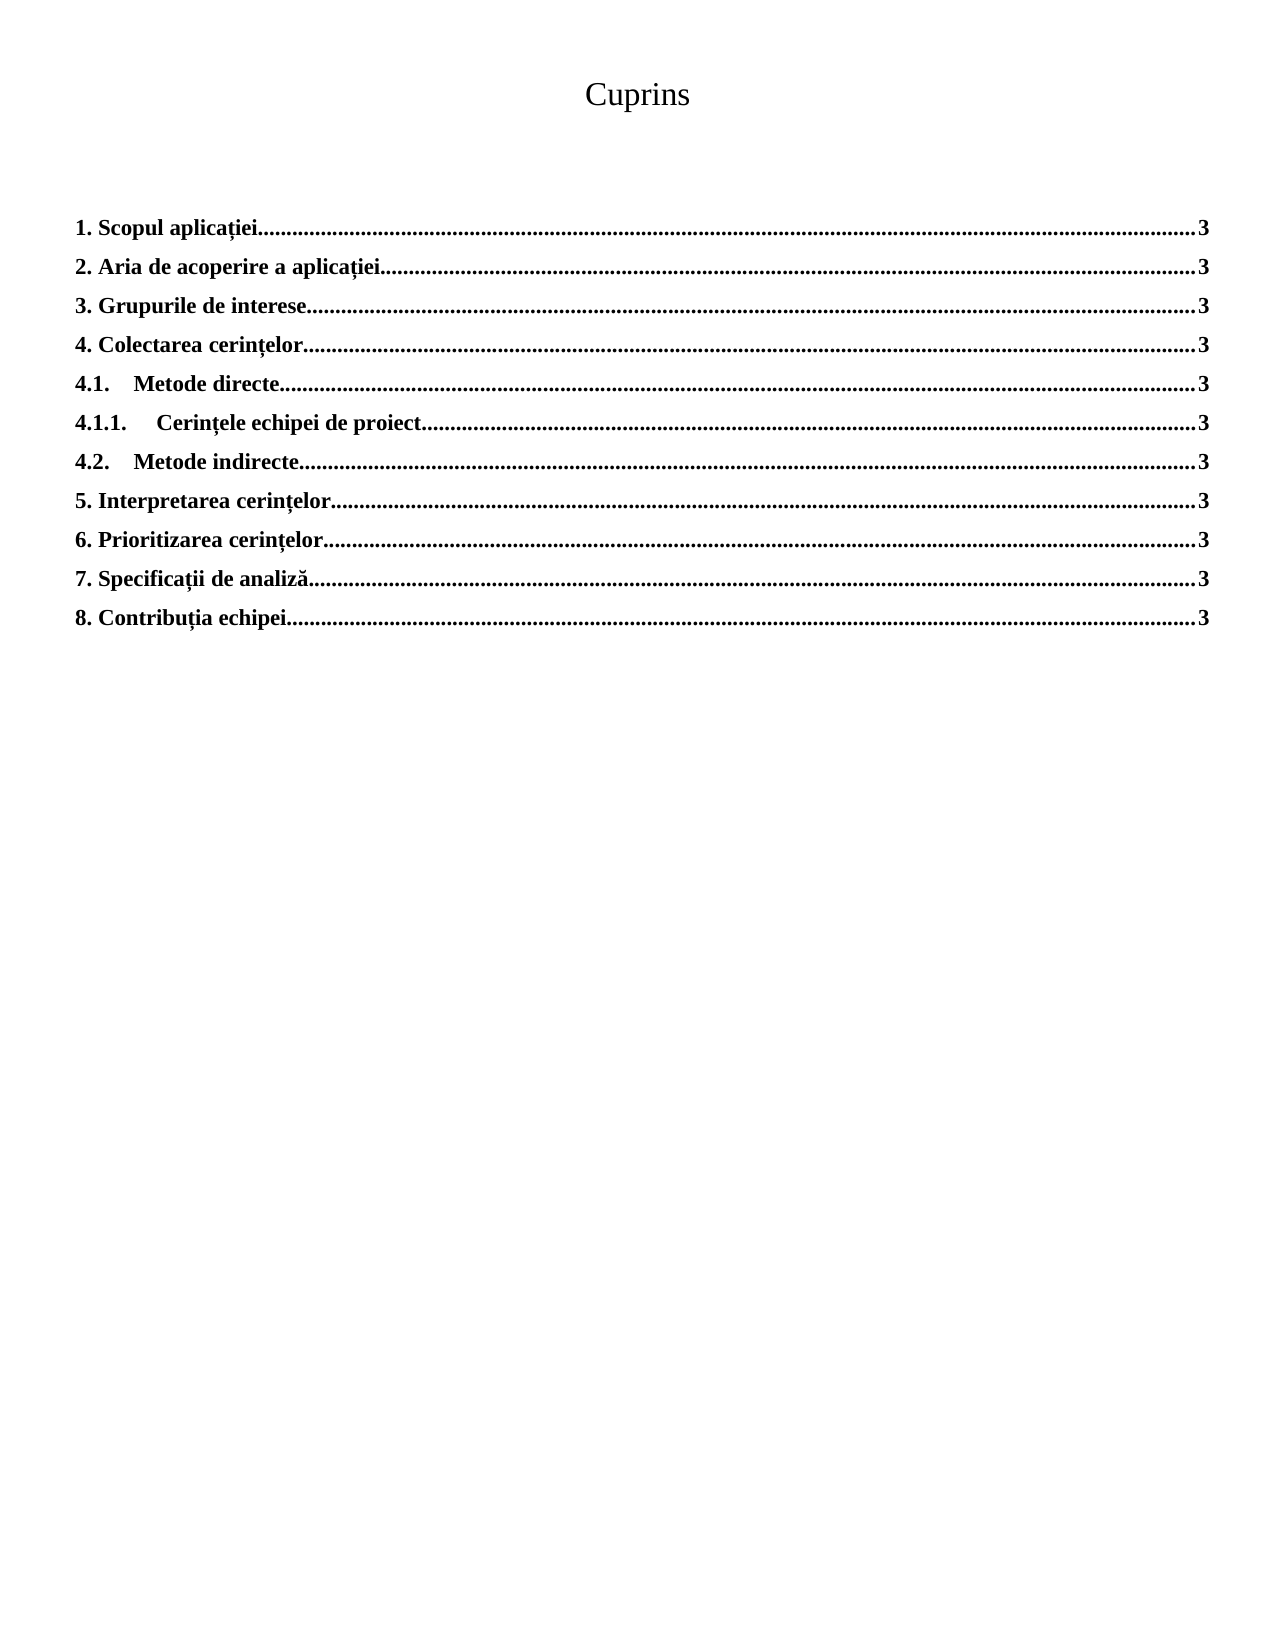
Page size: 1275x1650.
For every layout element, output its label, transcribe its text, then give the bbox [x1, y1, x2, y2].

text 7. Specificații de analiză 3 [75, 565, 1210, 592]
text 2. Aria de acoperire a aplicației 3 [75, 253, 1210, 279]
text 4. Colectarea cerințelor 3 [75, 331, 1210, 357]
text 8. Contribuția echipei 3 [75, 604, 1210, 631]
text 6. Prioritizarea cerințelor 3 [75, 526, 1210, 552]
text 1. Scopul aplicației 3 [75, 214, 1210, 240]
text 4.2. Metode indirecte 3 [75, 448, 1210, 474]
text 4.1.1. Cerințele echipei de proiect 3 [75, 409, 1210, 435]
text Cuprins [65, 74, 1210, 112]
text 5. Interpretarea cerințelor 3 [75, 487, 1210, 513]
text 4.1. Metode directe 3 [75, 370, 1210, 396]
text 3. Grupurile de interese 3 [75, 292, 1210, 318]
